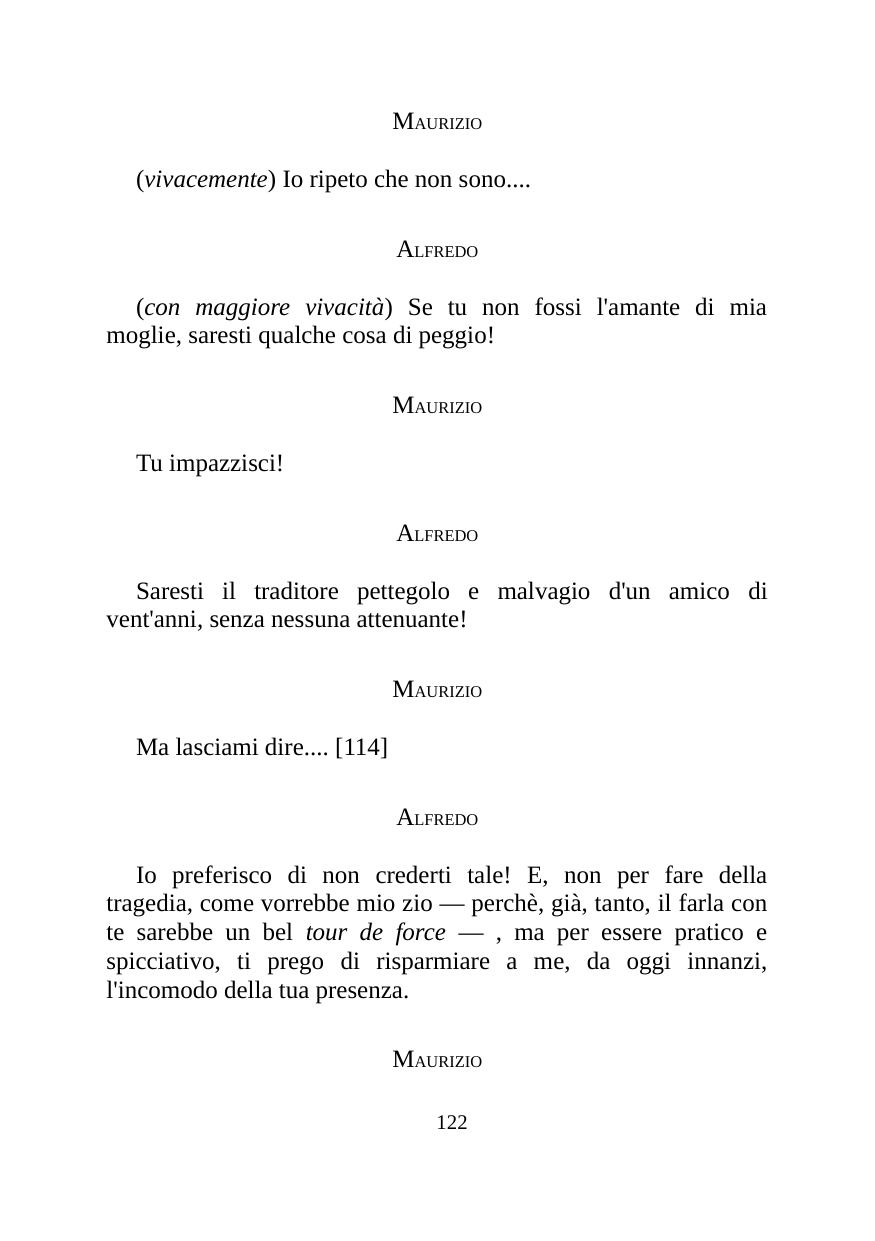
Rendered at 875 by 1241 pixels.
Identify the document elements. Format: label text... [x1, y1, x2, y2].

text (con maggiore vivacità) Se tu non fossi l'amante di mia moglie, saresti qualche cosa di peggio! [106, 292, 768, 349]
text Tu impazzisci! [106, 448, 768, 477]
text (vivacemente) Io ripeto che non sono.... [106, 164, 768, 193]
text Maurizio [106, 1044, 768, 1073]
text Maurizio [106, 106, 768, 135]
text Alfredo [106, 518, 768, 547]
text Maurizio [106, 390, 768, 419]
text Alfredo [106, 802, 768, 831]
text Alfredo [106, 234, 768, 263]
text Ma lasciami dire.... [114] [106, 732, 768, 761]
text Io preferisco di non crederti tale! E, non per fare della tragedia, come vorrebbe mio zio — perchè, già, tanto, il farla con te sarebbe un bel tour de force — , ma per essere pratico e spicciativo, ti prego di risparmiare a me, da oggi innanzi, l'incomodo della tua presenza. [106, 860, 768, 1003]
text Maurizio [106, 674, 768, 703]
text Saresti il traditore pettegolo e malvagio d'un amico di vent'anni, senza nessuna attenuante! [106, 576, 768, 633]
